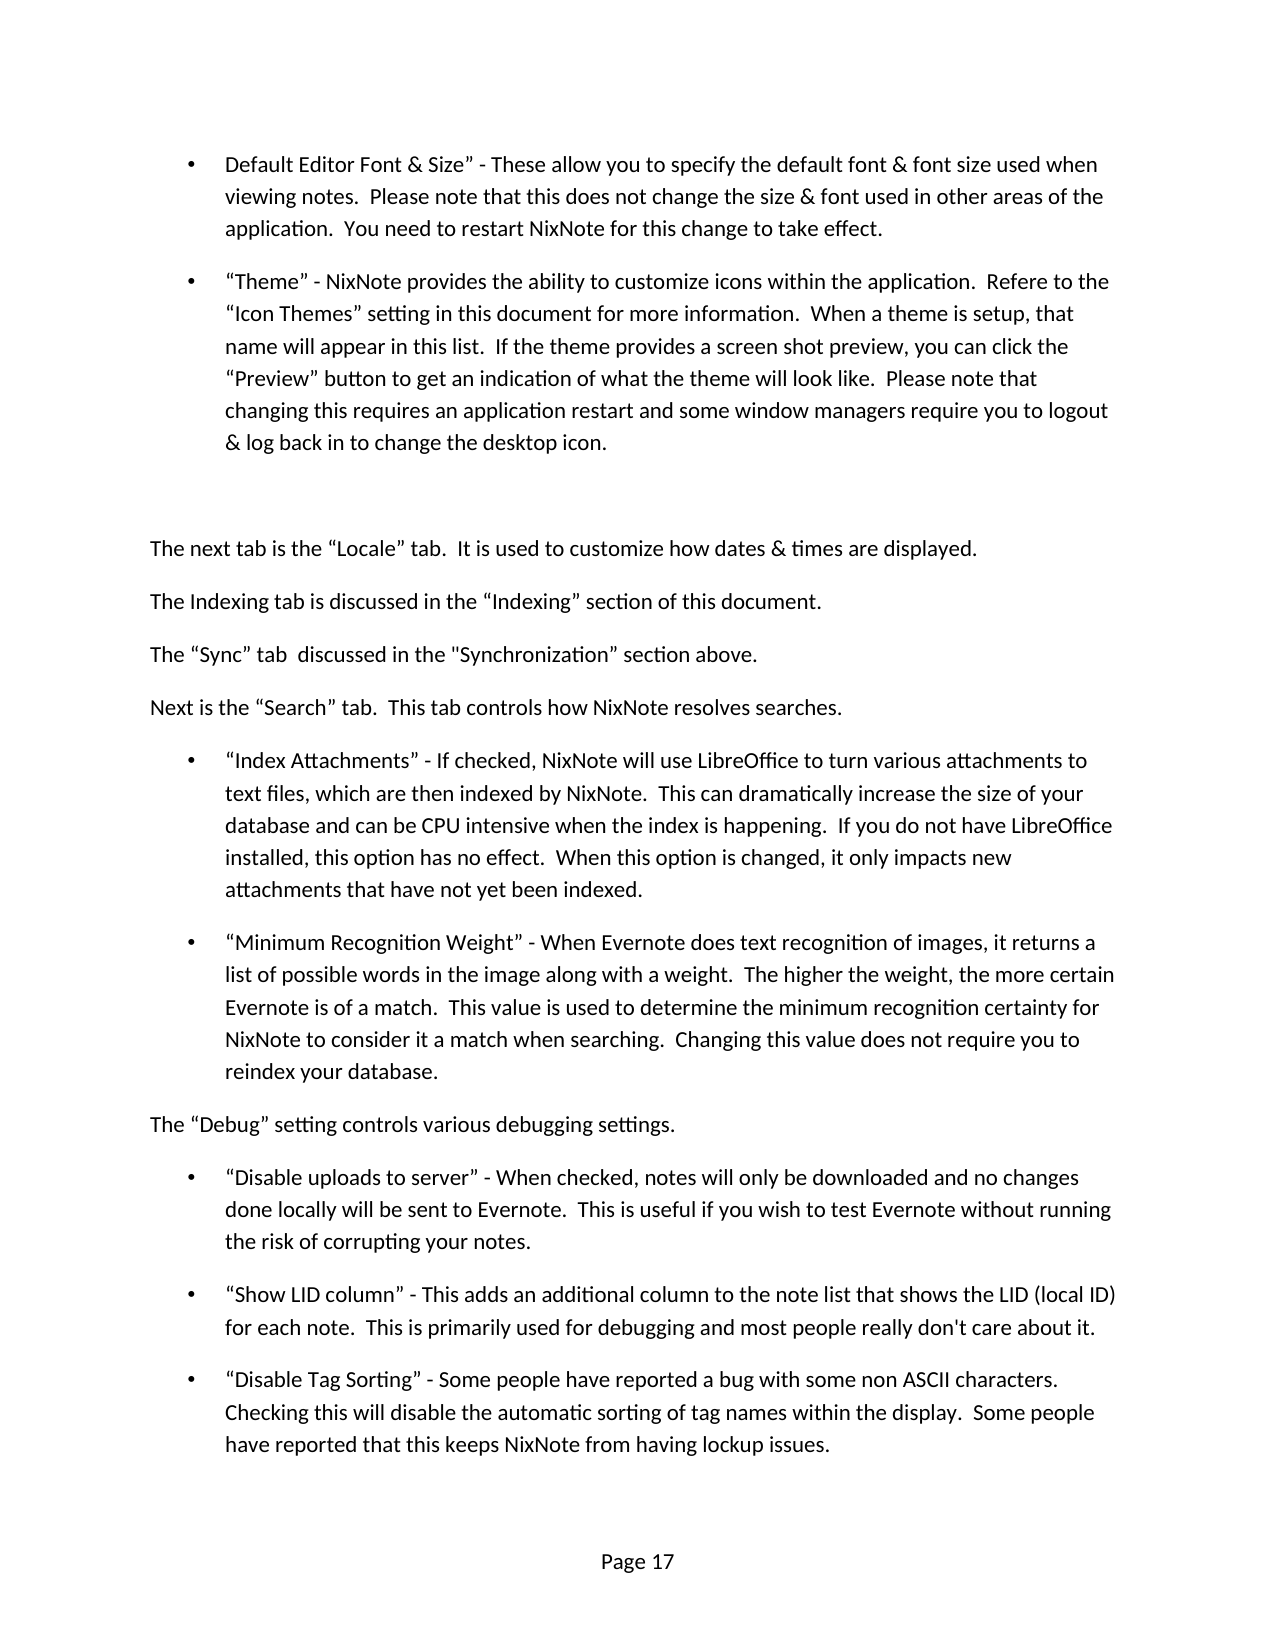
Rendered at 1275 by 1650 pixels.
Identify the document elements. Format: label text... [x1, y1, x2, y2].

list “Disable Tag Sorting” - Some people have reported a bug with some non ASCII characters. Checking this will disable the automatic sorting of tag names within the display. Some people have reported that this keeps NixNote from having lockup issues. [187, 1366, 1125, 1458]
list “Index Attachments” - If checked, NixNote will use LibreOffice to turn various attachments to text files, which are then indexed by NixNote. This can dramatically increase the size of your database and can be CPU intensive when the index is happening. If you do not have LibreOffice installed, this option has no effect. When this option is changed, it only impacts new attachments that have not yet been indexed. [187, 746, 1125, 903]
list “Disable uploads to server” - When checked, notes will only be downloaded and no changes done locally will be sent to Evernote. This is useful if you wish to test Evernote without running the risk of corrupting your notes. [187, 1163, 1125, 1255]
text The Indexing tab is discussed in the “Indexing” section of this document. [150, 587, 1125, 615]
text The “Sync” tab discussed in the "Synchronization” section above. [150, 640, 1125, 668]
list Default Editor Font & Size” - These allow you to specify the default font & font size used when viewing notes. Please note that this does not change the size & font used in other areas of the application. You need to restart NixNote for this change to take effect. [187, 150, 1125, 242]
text The next tab is the “Locale” tab. It is used to customize how dates & times are displayed. [150, 534, 1125, 562]
list “Theme” - NixNote provides the ability to customize icons within the application. Refere to the “Icon Themes” setting in this document for more information. When a theme is setup, that name will appear in this list. If the theme provides a screen shot preview, you can click the “Preview” button to get an indication of what the theme will look like. Please note that changing this requires an application restart and some window managers require you to logout & log back in to change the desktop icon. [187, 267, 1125, 456]
list “Minimum Recognition Weight” - When Evernote does text recognition of images, it returns a list of possible words in the image along with a weight. The higher the weight, the more certain Evernote is of a match. This value is used to determine the minimum recognition certainty for NixNote to consider it a match when searching. Changing this value does not require you to reindex your database. [187, 928, 1125, 1085]
list “Show LID column” - This adds an additional column to the note list that shows the LID (local ID) for each note. This is primarily used for debugging and most people really don't care about it. [187, 1280, 1125, 1341]
text The “Debug” setting controls various debugging settings. [150, 1110, 1125, 1138]
text Next is the “Search” tab. This tab controls how NixNote resolves searches. [150, 693, 1125, 721]
